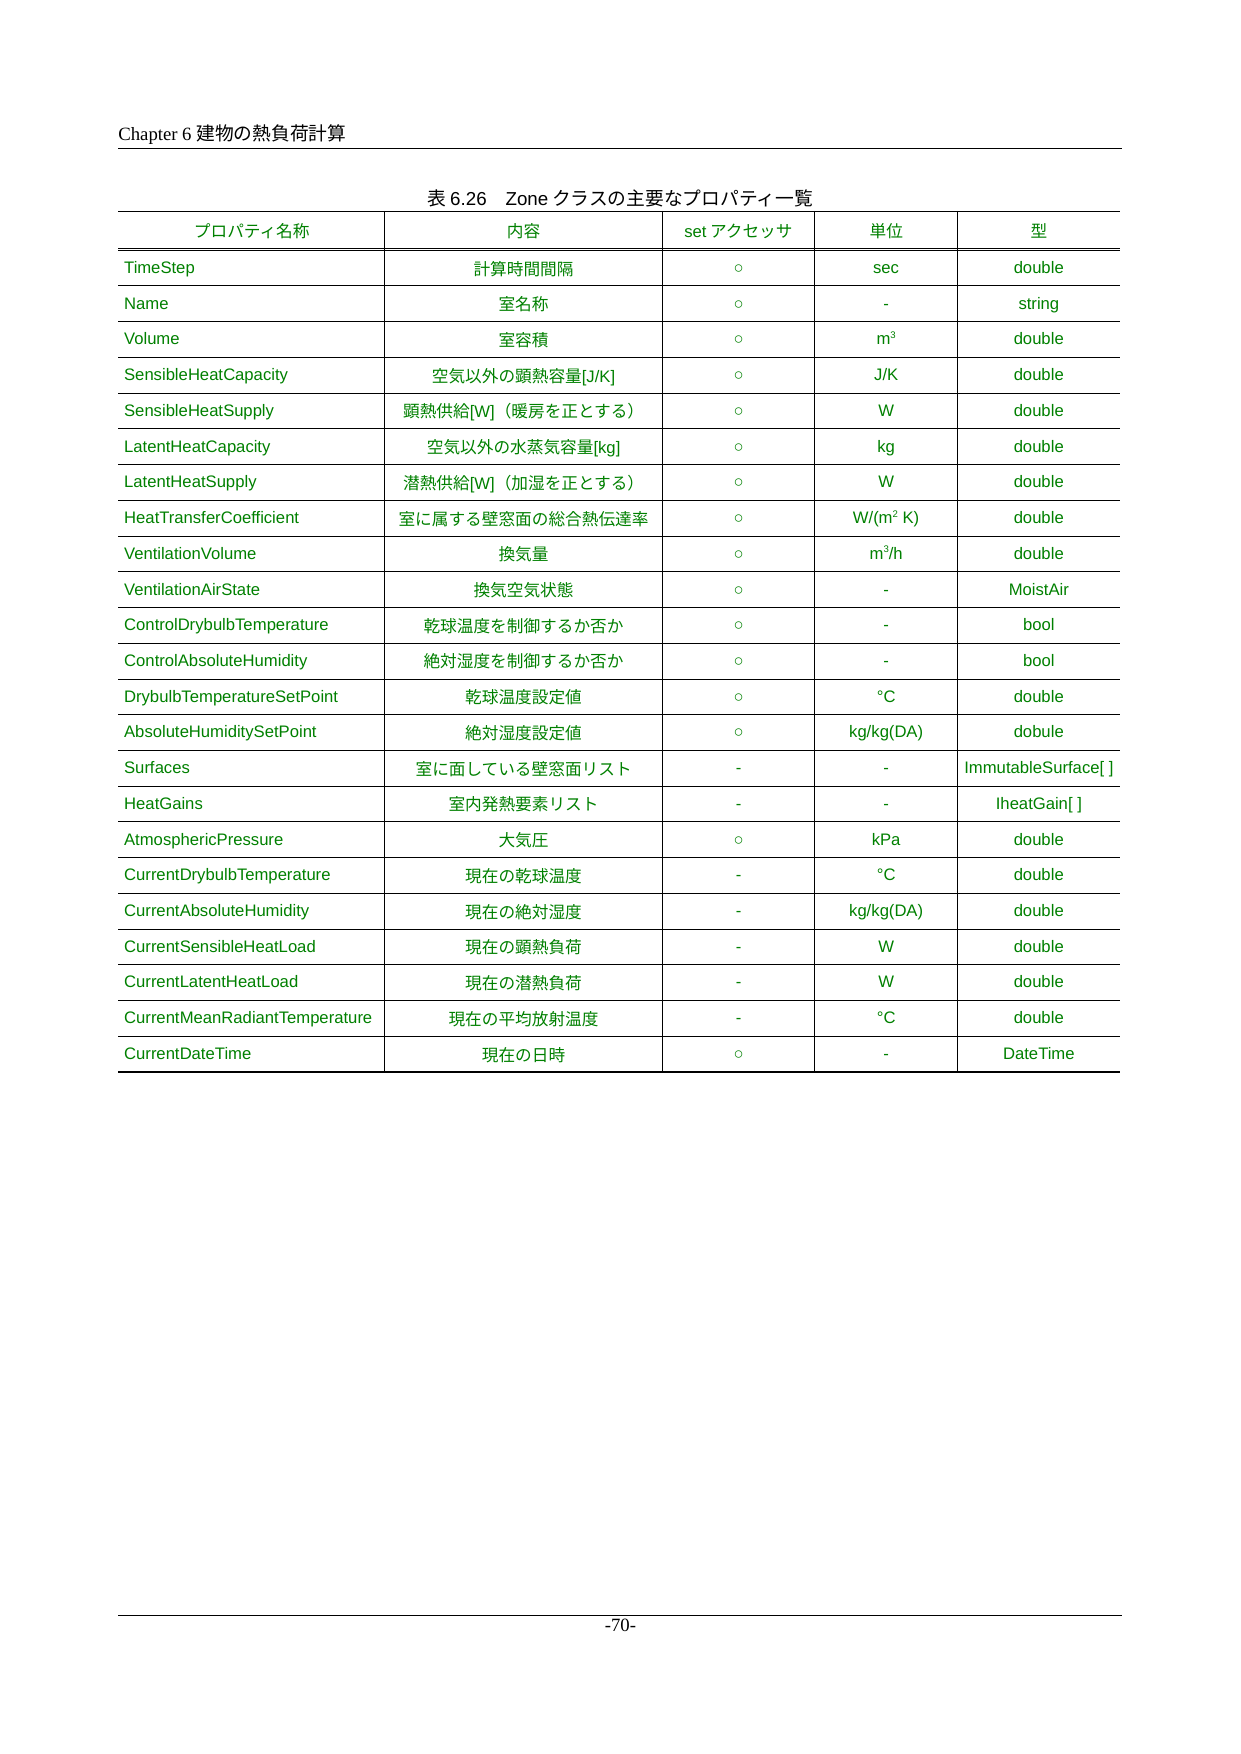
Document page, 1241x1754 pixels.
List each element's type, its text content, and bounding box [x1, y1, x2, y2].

table_cell kPa [815, 822, 957, 857]
table_cell bool [958, 644, 1120, 678]
table_cell double [958, 394, 1120, 428]
table_cell double [958, 965, 1120, 1000]
table_header プロパティ名称 [118, 212, 384, 247]
table_cell 大気圧 [385, 822, 662, 857]
table_cell VentilationVolume [118, 537, 384, 571]
table_cell ○ [663, 501, 814, 536]
table_cell double [958, 322, 1120, 357]
table_cell double [958, 680, 1120, 714]
table_cell - [663, 930, 814, 964]
table_cell VentilationAirState [118, 572, 384, 607]
table_cell 現在の日時 [385, 1037, 662, 1071]
table_cell - [815, 608, 957, 643]
table_cell ○ [663, 358, 814, 393]
table_cell - [815, 787, 957, 821]
table_cell - [663, 965, 814, 1000]
table_cell SensibleHeatCapacity [118, 358, 384, 393]
table_cell °C [815, 858, 957, 893]
table_cell AtmosphericPressure [118, 822, 384, 857]
table_cell ○ [663, 822, 814, 857]
table_cell 潜熱供給[W]（加湿を正とする） [385, 465, 662, 500]
table_cell ○ [663, 394, 814, 428]
table_cell MoistAir [958, 572, 1120, 607]
table_cell 室内発熱要素リスト [385, 787, 662, 821]
table_cell CurrentMeanRadiantTemperature [118, 1001, 384, 1036]
table_header 内容 [385, 212, 662, 247]
table_cell TimeStep [118, 251, 384, 285]
table_cell dobule [958, 715, 1120, 750]
table_cell kg [815, 429, 957, 464]
table_cell 現在の潜熱負荷 [385, 965, 662, 1000]
table_cell LatentHeatSupply [118, 465, 384, 500]
table_cell W [815, 965, 957, 1000]
table_cell 現在の乾球温度 [385, 858, 662, 893]
table_cell - [815, 286, 957, 321]
table_cell 乾球温度を制御するか否か [385, 608, 662, 643]
table_header 単位 [815, 212, 957, 247]
table_cell double [958, 537, 1120, 571]
table_cell ○ [663, 537, 814, 571]
table_cell ○ [663, 1037, 814, 1071]
table_cell HeatGains [118, 787, 384, 821]
table_cell double [958, 251, 1120, 285]
table_header 型 [958, 212, 1120, 247]
table_cell ○ [663, 286, 814, 321]
table_cell W/(m2 K) [815, 501, 957, 536]
table_cell double [958, 1001, 1120, 1036]
table_cell - [663, 1001, 814, 1036]
table_cell 室容積 [385, 322, 662, 357]
table_cell 現在の絶対湿度 [385, 894, 662, 928]
table_cell double [958, 930, 1120, 964]
table_cell double [958, 894, 1120, 928]
table_cell m3/h [815, 537, 957, 571]
table_cell ○ [663, 322, 814, 357]
table_cell ControlDrybulbTemperature [118, 608, 384, 643]
table_cell 空気以外の水蒸気容量[kg] [385, 429, 662, 464]
table_cell ○ [663, 251, 814, 285]
table_cell double [958, 501, 1120, 536]
table_cell - [815, 572, 957, 607]
table_cell J/K [815, 358, 957, 393]
table_cell - [663, 787, 814, 821]
table_cell HeatTransferCoefficient [118, 501, 384, 536]
table_cell - [663, 751, 814, 786]
table_cell bool [958, 608, 1120, 643]
table_cell ImmutableSurface[ ] [958, 751, 1120, 786]
table_cell IheatGain[ ] [958, 787, 1120, 821]
table_cell kg/kg(DA) [815, 894, 957, 928]
table_cell CurrentDateTime [118, 1037, 384, 1071]
table_cell DrybulbTemperatureSetPoint [118, 680, 384, 714]
table_cell ○ [663, 429, 814, 464]
table_cell CurrentDrybulbTemperature [118, 858, 384, 893]
table_cell 換気量 [385, 537, 662, 571]
table_cell 室に属する壁窓面の総合熱伝達率 [385, 501, 662, 536]
table_cell 現在の顕熱負荷 [385, 930, 662, 964]
table_cell 換気空気状態 [385, 572, 662, 607]
table_cell string [958, 286, 1120, 321]
table_cell 計算時間間隔 [385, 251, 662, 285]
table_cell 絶対湿度を制御するか否か [385, 644, 662, 678]
table_cell CurrentAbsoluteHumidity [118, 894, 384, 928]
table_cell °C [815, 1001, 957, 1036]
table_cell double [958, 465, 1120, 500]
table_cell DateTime [958, 1037, 1120, 1071]
table_cell double [958, 358, 1120, 393]
table_cell kg/kg(DA) [815, 715, 957, 750]
table_cell SensibleHeatSupply [118, 394, 384, 428]
table_cell AbsoluteHumiditySetPoint [118, 715, 384, 750]
table_cell CurrentSensibleHeatLoad [118, 930, 384, 964]
table_cell 乾球温度設定値 [385, 680, 662, 714]
table_cell ○ [663, 572, 814, 607]
table_cell CurrentLatentHeatLoad [118, 965, 384, 1000]
table_cell W [815, 930, 957, 964]
table_cell °C [815, 680, 957, 714]
table_cell LatentHeatCapacity [118, 429, 384, 464]
table_cell ○ [663, 644, 814, 678]
table_cell 絶対湿度設定値 [385, 715, 662, 750]
table_cell - [663, 858, 814, 893]
table_cell 空気以外の顕熱容量[J/K] [385, 358, 662, 393]
table_cell Name [118, 286, 384, 321]
table_cell - [663, 894, 814, 928]
table_cell ControlAbsoluteHumidity [118, 644, 384, 678]
text 表6.26 Zoneクラスの主要なプロパティ一覧 [118, 184, 1122, 211]
table_cell 室に面している壁窓面リスト [385, 751, 662, 786]
table_cell double [958, 858, 1120, 893]
table_cell Volume [118, 322, 384, 357]
table_cell 顕熱供給[W]（暖房を正とする） [385, 394, 662, 428]
table_cell - [815, 644, 957, 678]
table_cell double [958, 429, 1120, 464]
table_cell - [815, 1037, 957, 1071]
table_cell m3 [815, 322, 957, 357]
table_cell ○ [663, 465, 814, 500]
table_cell ○ [663, 680, 814, 714]
table_cell 室名称 [385, 286, 662, 321]
table_cell sec [815, 251, 957, 285]
table_cell double [958, 822, 1120, 857]
table_cell ○ [663, 608, 814, 643]
table_cell 現在の平均放射温度 [385, 1001, 662, 1036]
table_cell W [815, 465, 957, 500]
table_cell - [815, 751, 957, 786]
table_cell Surfaces [118, 751, 384, 786]
table_header setアクセッサ [663, 212, 814, 247]
table_cell W [815, 394, 957, 428]
table_cell ○ [663, 715, 814, 750]
